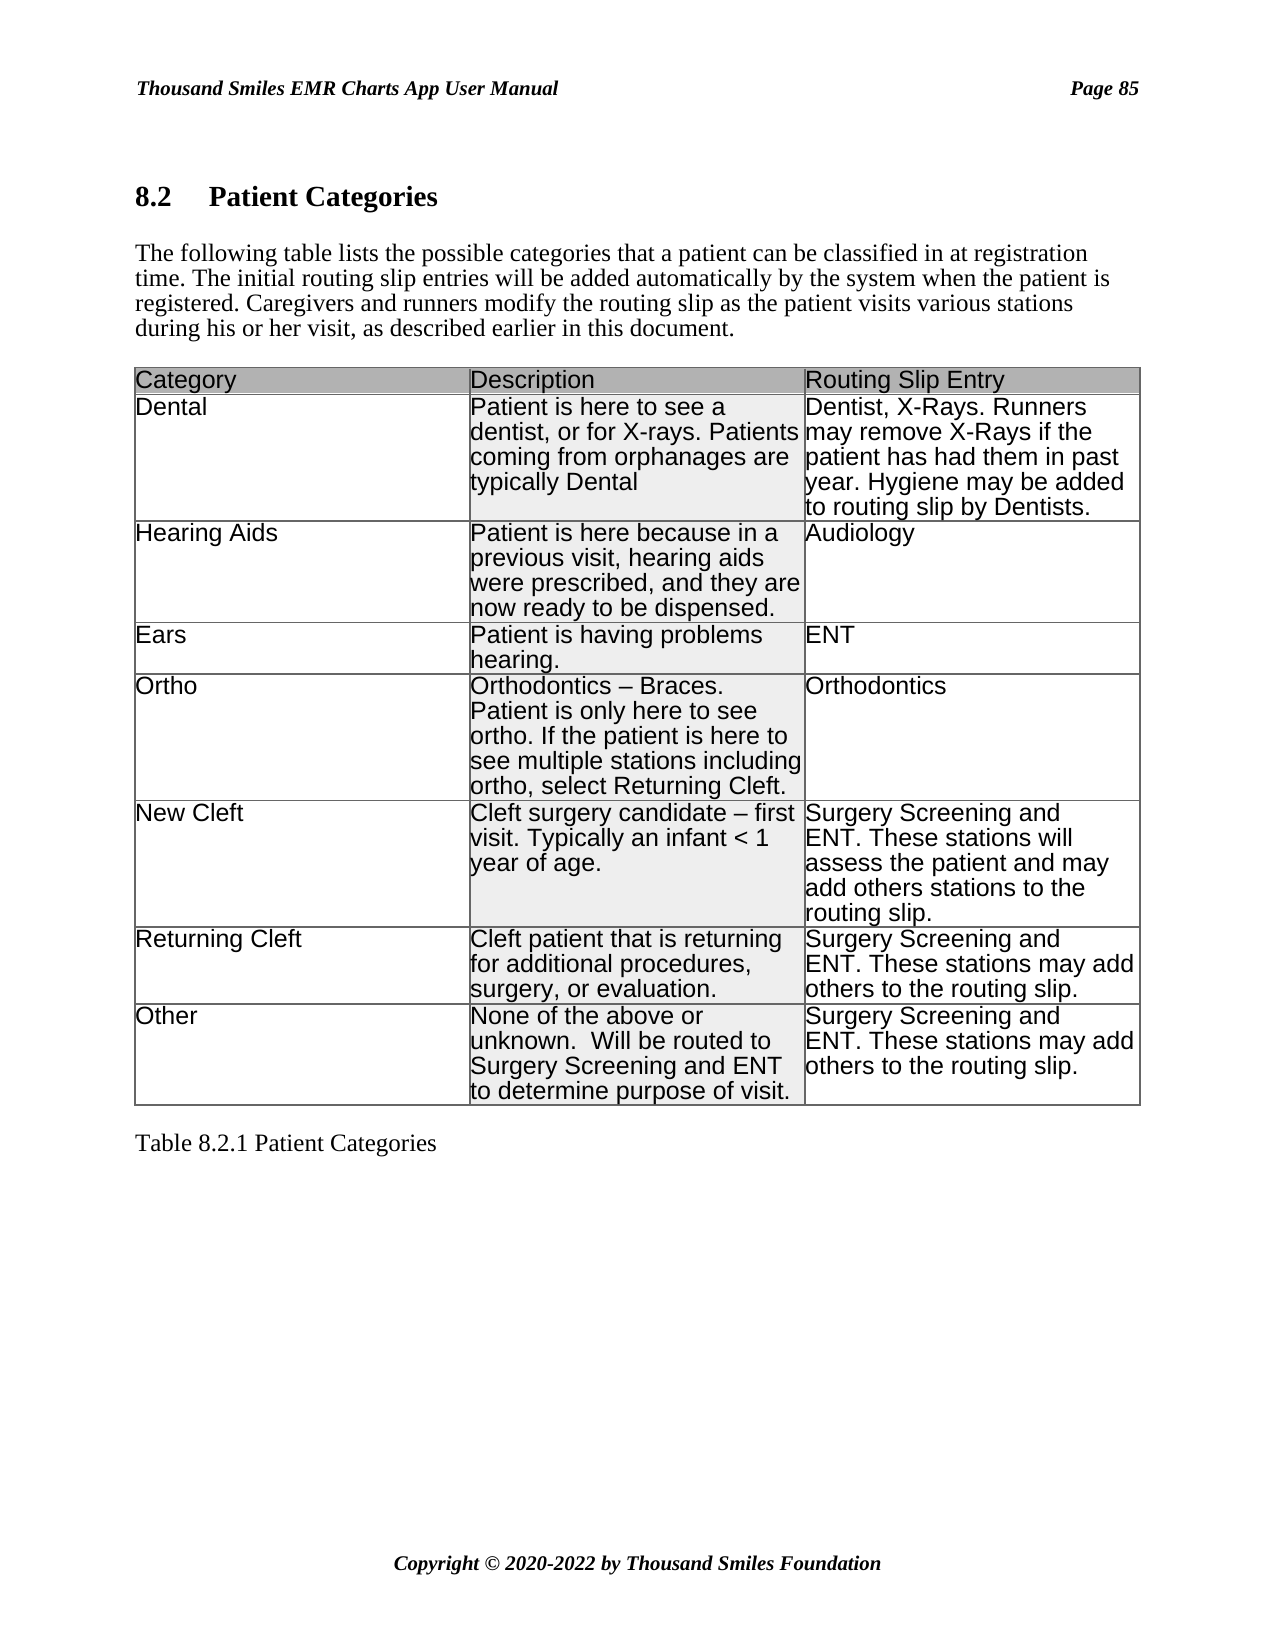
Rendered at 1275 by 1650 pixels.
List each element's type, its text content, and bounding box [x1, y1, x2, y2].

table_cell Orthodontics [806, 675, 1139, 800]
table_cell Dental [136, 395, 469, 520]
table_cell ENT [806, 623, 1139, 673]
table_cell Surgery Screening and ENT. These stations will assess the patient and may add others stations to the routing slip. [806, 801, 1139, 926]
text Table 8.2.1 Patient Categories [135, 1131, 1140, 1156]
table_cell Ortho [136, 675, 469, 800]
table_cell Patient is here to see a dentist, or for X-rays. Patients coming from orphanages are typically Dental [471, 395, 804, 520]
table_header Routing Slip Entry [806, 368, 1139, 393]
table_cell None of the above or unknown. Will be routed to Surgery Screening and ENT to determine purpose of visit. [471, 1005, 804, 1104]
text The following table lists the possible categories that a patient can be classified in at registration time. The initial routing slip entries will be added automatically by the system when the patient is registered. Caregivers and runners modify the routing slip as the patient visits various stations during his or her visit, as described earlier in this document. [135, 242, 1140, 342]
table_cell Orthodontics – Braces. Patient is only here to see ortho. If the patient is here to see multiple stations including ortho, select Returning Cleft. [471, 675, 804, 800]
table_cell Dentist, X-Rays. Runners may remove X-Rays if the patient has had them in past year. Hygiene may be added to routing slip by Dentists. [806, 395, 1139, 520]
table_cell Ears [136, 623, 469, 673]
table_cell Cleft surgery candidate – first visit. Typically an infant < 1 year of age. [471, 801, 804, 926]
table_header Category [136, 368, 470, 393]
table_cell Surgery Screening and ENT. These stations may add others to the routing slip. [806, 928, 1139, 1003]
table_cell Surgery Screening and ENT. These stations may add others to the routing slip. [806, 1005, 1139, 1104]
table_cell Patient is having problems hearing. [471, 623, 804, 673]
table_cell Other [136, 1005, 469, 1104]
table_cell Hearing Aids [136, 522, 469, 622]
table_cell Returning Cleft [136, 928, 469, 1003]
table_header Description [471, 368, 805, 393]
table_cell Patient is here because in a previous visit, hearing aids were prescribed, and they are now ready to be dispensed. [471, 522, 804, 622]
table_cell New Cleft [136, 801, 469, 926]
table_cell Cleft patient that is returning for additional procedures, surgery, or evaluation. [471, 928, 804, 1003]
subtitle Patient Categories [135, 179, 1140, 213]
table_cell Audiology [806, 522, 1139, 622]
